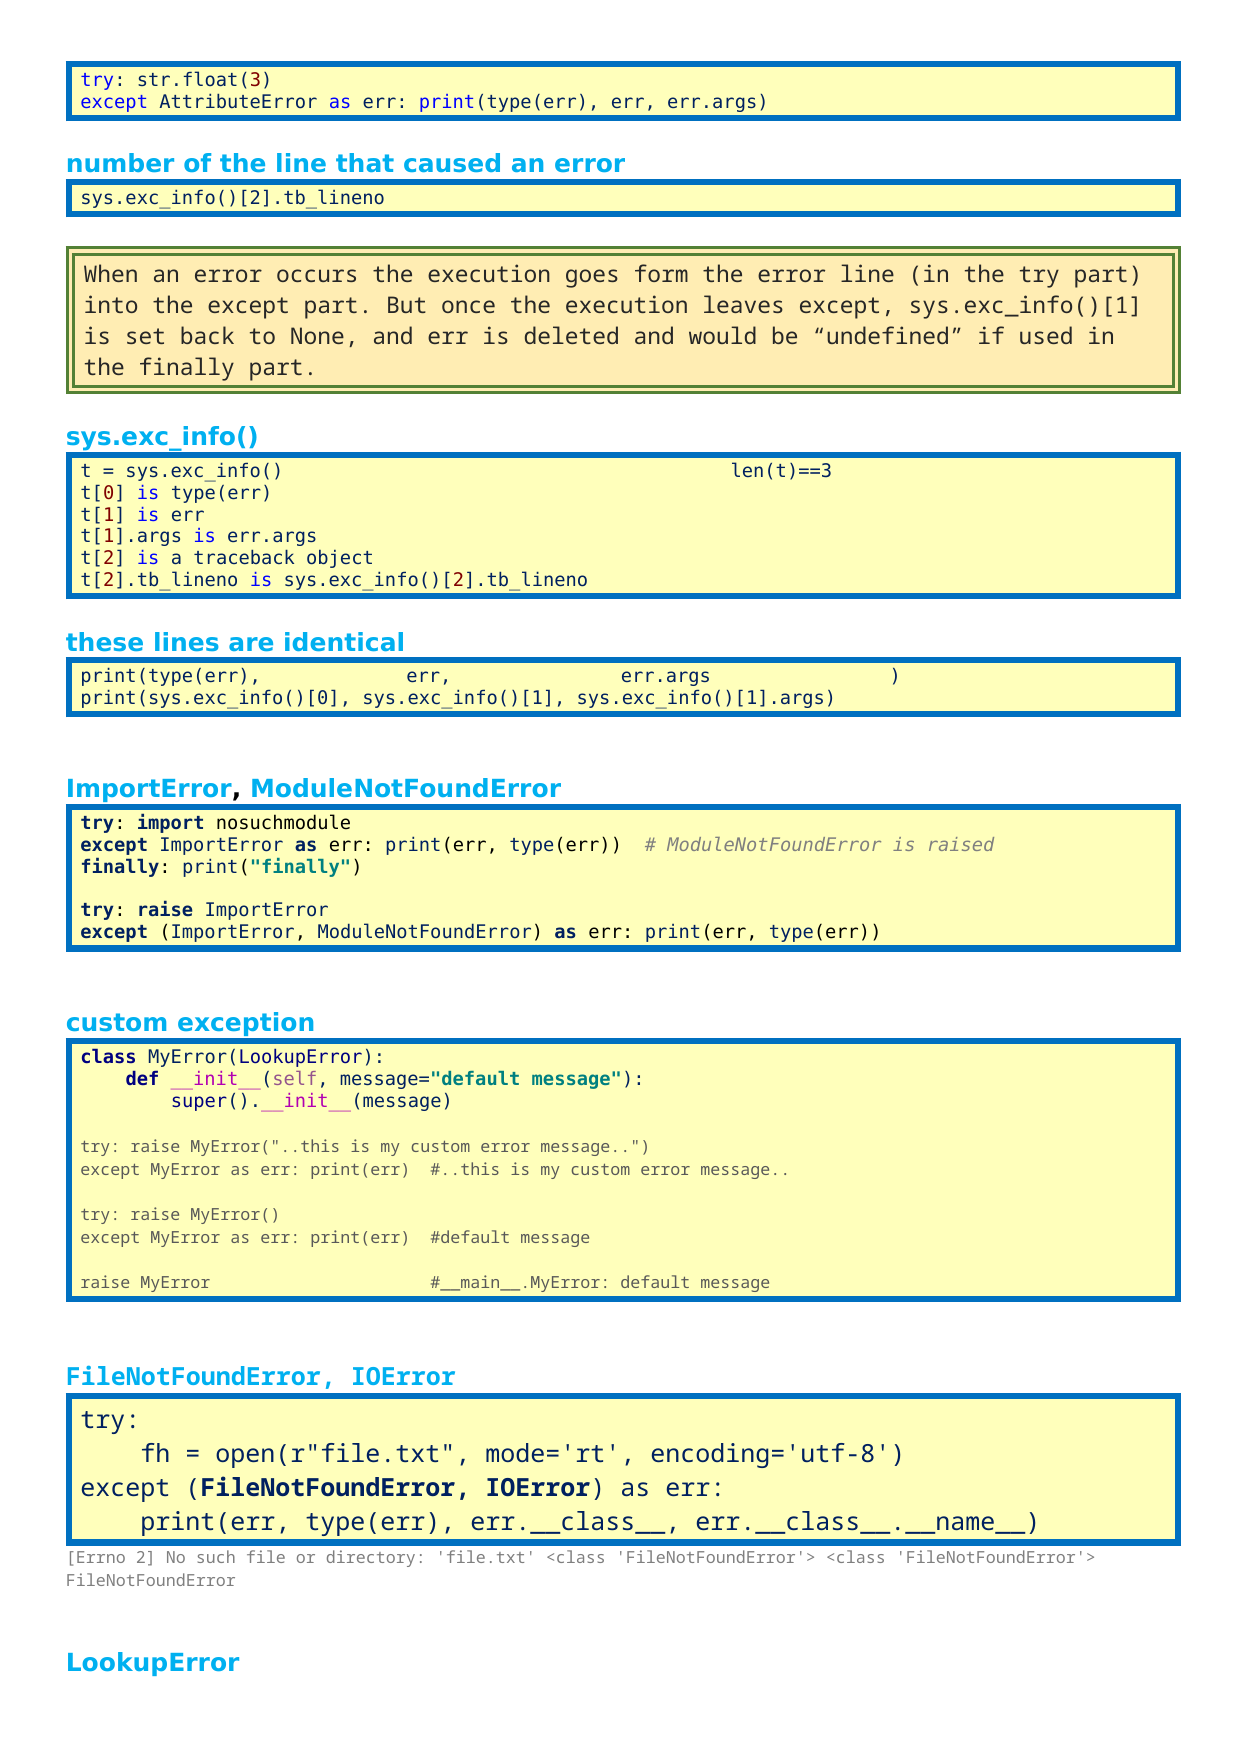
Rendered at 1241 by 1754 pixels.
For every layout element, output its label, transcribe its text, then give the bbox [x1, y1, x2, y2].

title these lines are identical [66, 628, 1181, 657]
title LookupError [66, 1648, 1181, 1677]
text t[2].tb_lineno is sys.exc_info()[2].tb_lineno [72, 561, 1175, 593]
text try: import nosuchmodule except ImportError as err: print(err, type(err)) # ModuleNotFoundError is raised finally: print("finally") try: raise ImportError except (ImportError, ModuleNotFoundError) as err: print(err, type(err)) [72, 810, 1175, 945]
text t[2] is a traceback object [72, 539, 1175, 561]
text [Errno 2] No such file or directory: 'file.txt' <class 'FileNotFoundError'> <class 'FileNotFoundError'> FileNotFoundError [66, 1546, 1181, 1591]
text except AttributeError as err: print(type(err), err, err.args) [72, 83, 1175, 115]
text print(type(err), err, err.args ) [72, 663, 1175, 679]
text When an error occurs the execution goes form the error line (in the try part) into the except part. But once the execution leaves except, sys.exc_info()[1] is set back to None, and err is deleted and would be “undefined” if used in the finally part. [69, 249, 1178, 391]
title ImportError, ModuleNotFoundError [66, 774, 1181, 804]
text try: fh = open(r"file.txt", mode='rt', encoding='utf-8') except (FileNotFoundError, IOError) as err: print(err, type(err), err.__class__, err.__class__.__name__) [72, 1399, 1175, 1539]
text t[0] is type(err) [72, 473, 1175, 495]
text t[1] is err [72, 495, 1175, 517]
title number of the line that caused an error [66, 150, 1181, 179]
text try: str.float(3) [72, 67, 1175, 83]
text class MyError(LookupError): def __init__(self, message="default message"): super().__init__(message) try: raise MyError("..this is my custom error message..") except MyError as err: print(err) #..this is my custom error message.. try: raise MyError() except MyError as err: print(err) #default message raise MyError #__main__.MyError: default message [72, 1044, 1175, 1296]
text t[1].args is err.args [72, 517, 1175, 539]
text t = sys.exc_info() len(t)==3 [72, 458, 1175, 473]
title sys.exc_info() [66, 422, 1181, 452]
text sys.exc_info()[2].tb_lineno [72, 185, 1175, 211]
text print(sys.exc_info()[0], sys.exc_info()[1], sys.exc_info()[1].args) [72, 679, 1175, 711]
title custom exception [66, 1009, 1181, 1038]
title FileNotFoundError, IOError [66, 1359, 1181, 1393]
